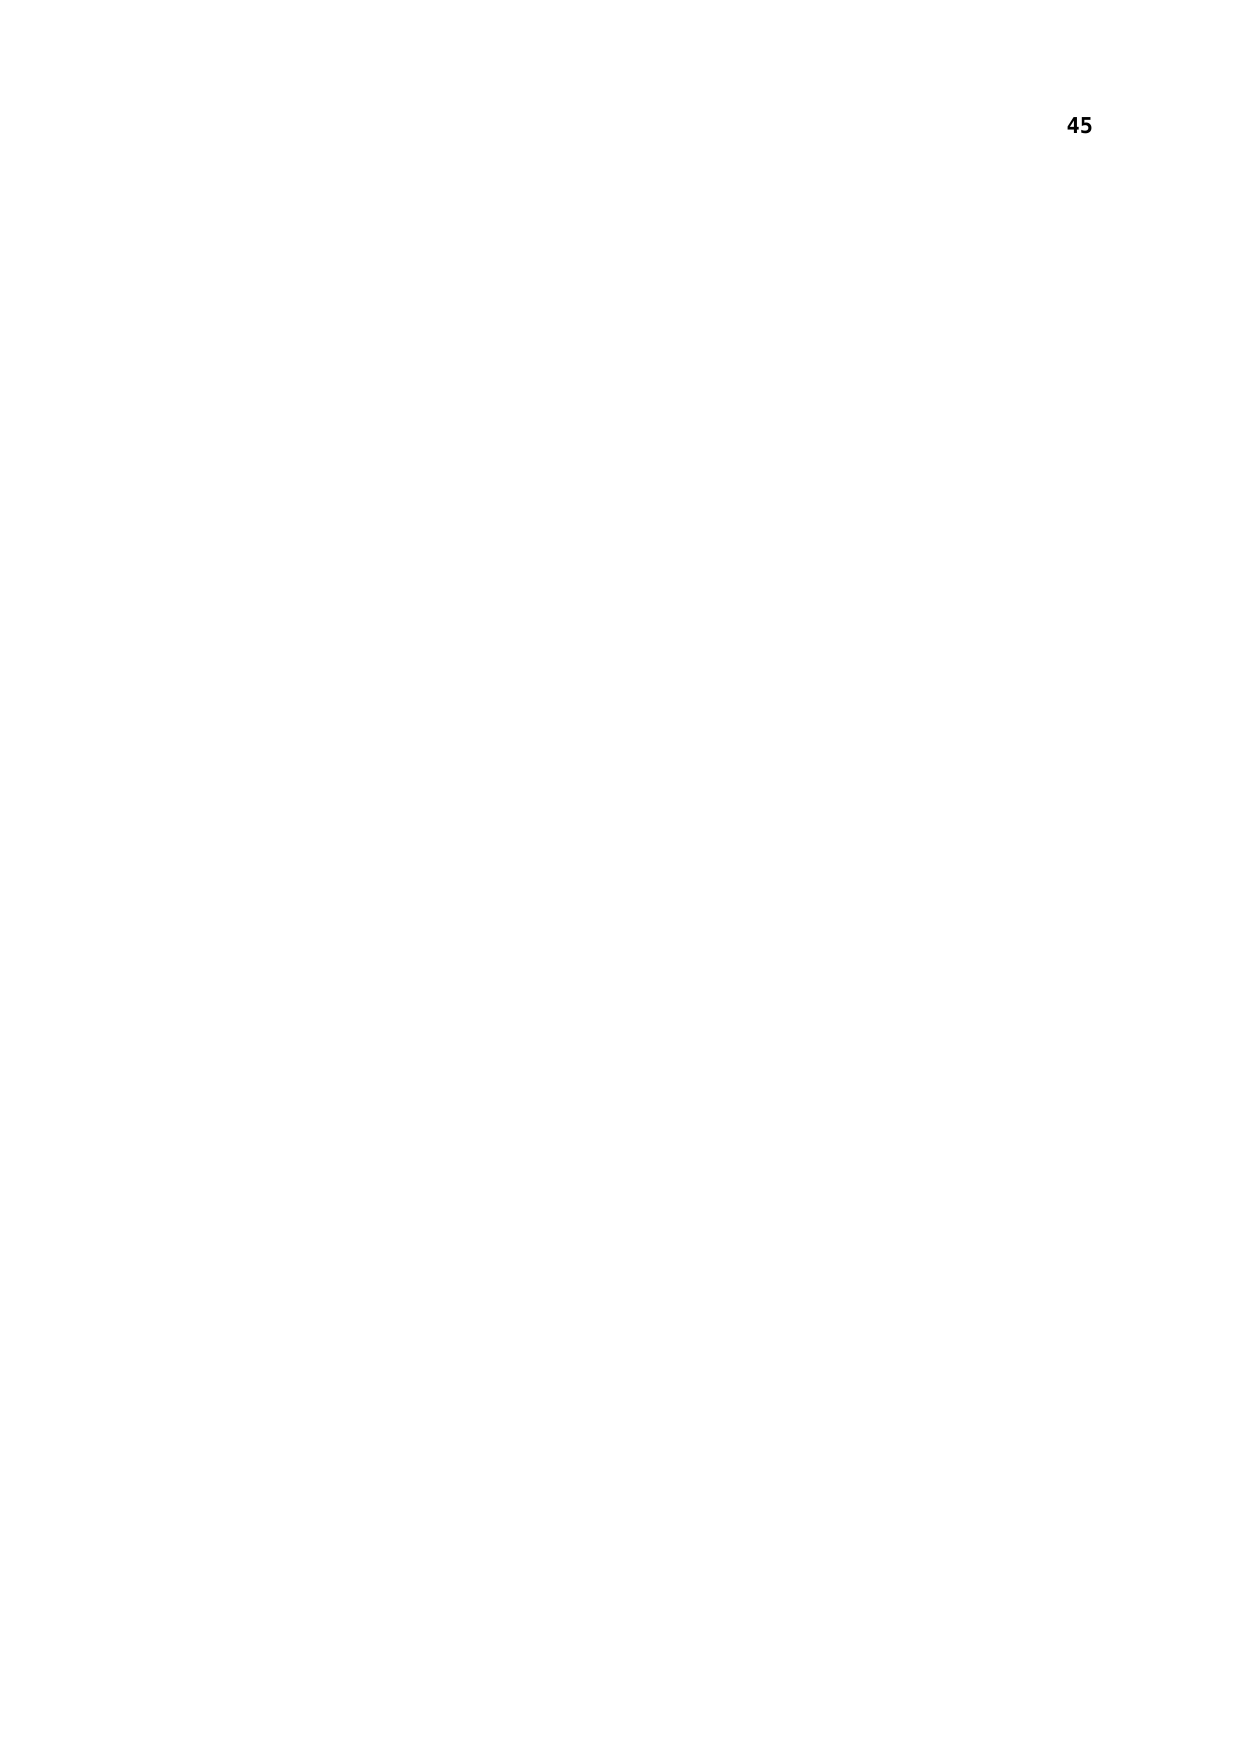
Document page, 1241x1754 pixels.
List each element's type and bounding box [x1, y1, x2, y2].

text [178, 168, 1093, 203]
